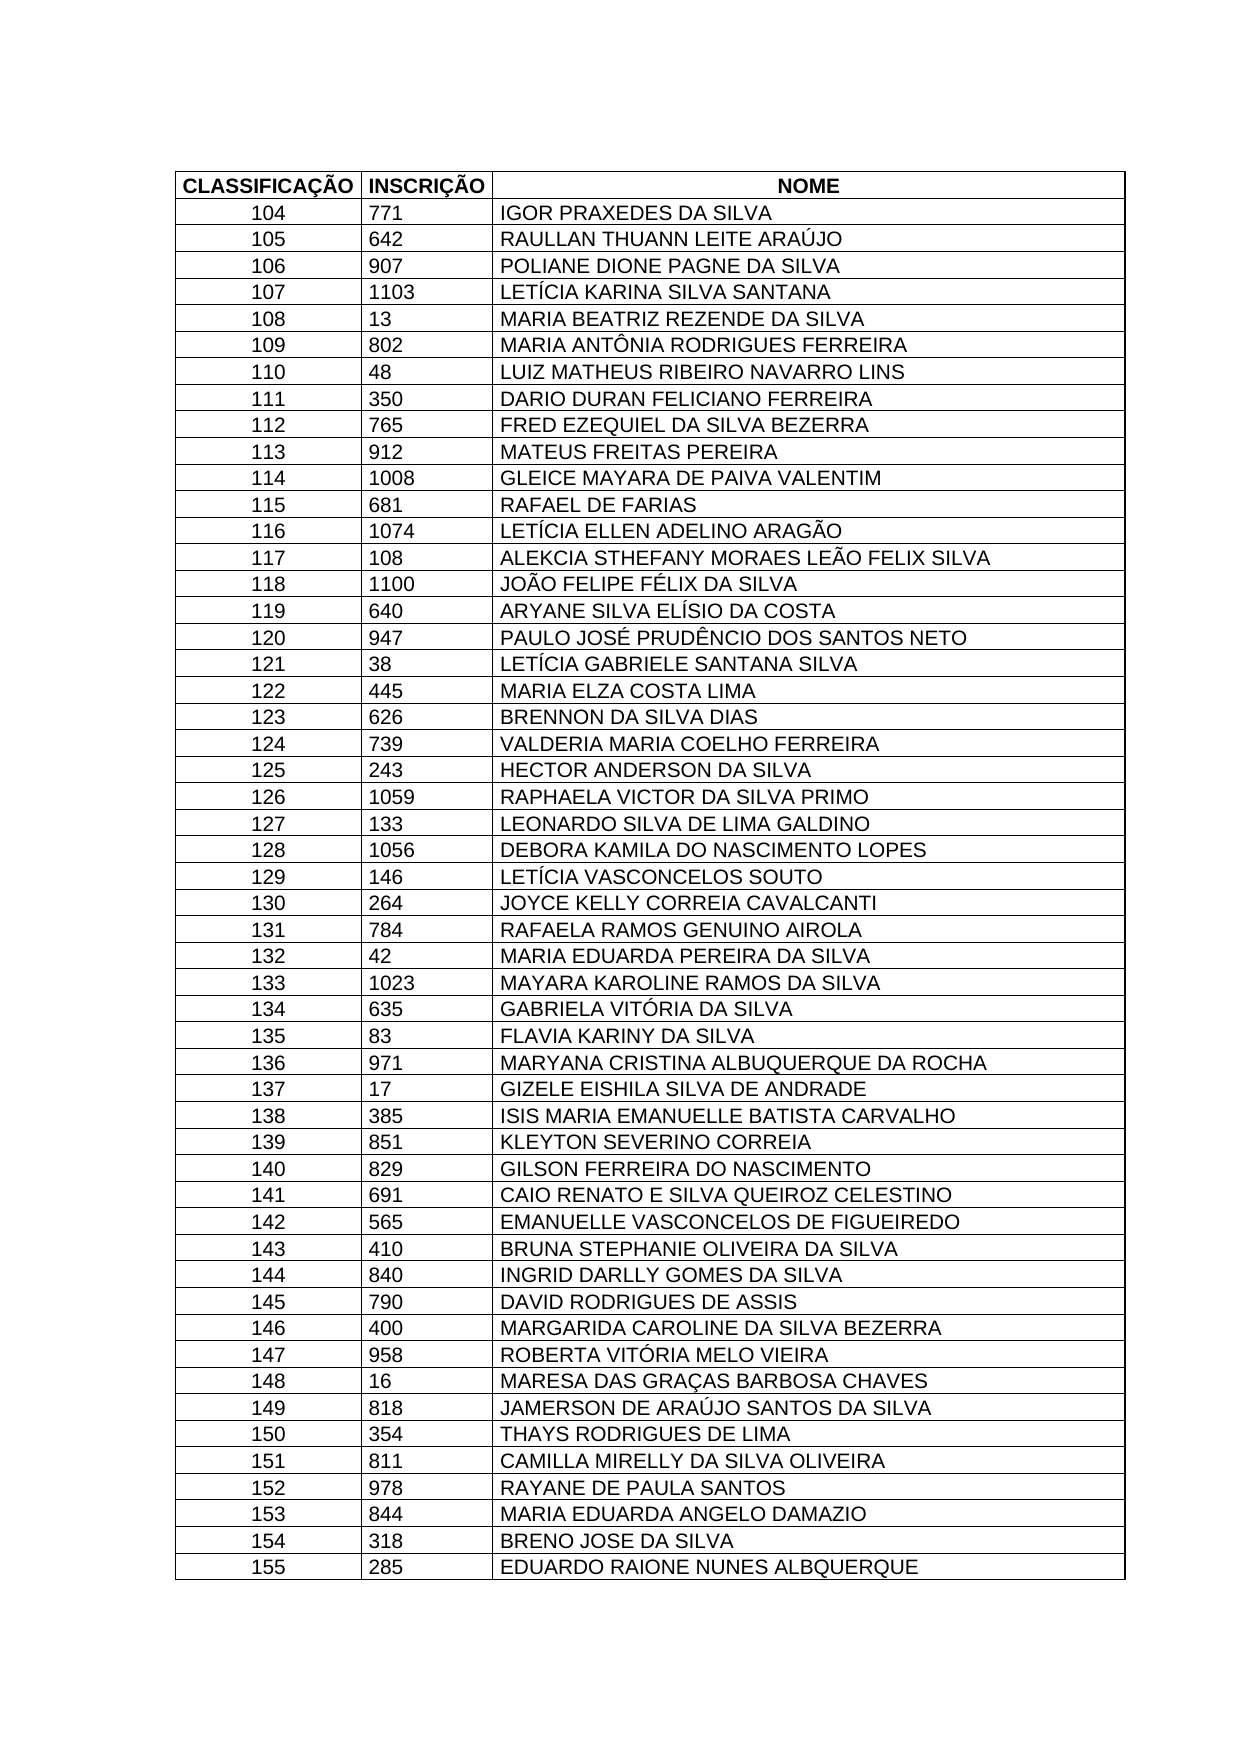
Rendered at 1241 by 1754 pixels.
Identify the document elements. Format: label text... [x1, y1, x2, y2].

table_cell 354 [362, 1421, 492, 1446]
table_cell EDUARDO RAIONE NUNES ALBQUERQUE [493, 1554, 1124, 1579]
table_cell FLAVIA KARINY DA SILVA [493, 1022, 1124, 1048]
table_cell 802 [362, 332, 492, 357]
table_cell ALEKCIA STHEFANY MORAES LEÃO FELIX SILVA [493, 544, 1124, 570]
table_cell FRED EZEQUIEL DA SILVA BEZERRA [493, 411, 1124, 437]
table_cell 107 [176, 279, 361, 304]
table_cell 811 [362, 1447, 492, 1473]
table_cell 128 [176, 836, 361, 862]
table_cell JOYCE KELLY CORREIA CAVALCANTI [493, 890, 1124, 915]
table_cell PAULO JOSÉ PRUDÊNCIO DOS SANTOS NETO [493, 624, 1124, 649]
table_cell 1056 [362, 836, 492, 862]
table_cell 133 [176, 969, 361, 995]
table_cell 264 [362, 890, 492, 915]
table_cell LETÍCIA GABRIELE SANTANA SILVA [493, 650, 1124, 676]
table_cell 1059 [362, 783, 492, 809]
table_cell 978 [362, 1474, 492, 1499]
table_cell 122 [176, 677, 361, 702]
table_cell DEBORA KAMILA DO NASCIMENTO LOPES [493, 836, 1124, 862]
table_cell 681 [362, 491, 492, 517]
table_cell 129 [176, 863, 361, 888]
table_cell 152 [176, 1474, 361, 1499]
table_cell ROBERTA VITÓRIA MELO VIEIRA [493, 1341, 1124, 1367]
table_cell 149 [176, 1394, 361, 1420]
table_cell CLASSIFICAÇÃO [176, 172, 361, 198]
table_cell LETÍCIA KARINA SILVA SANTANA [493, 279, 1124, 304]
table_cell LETÍCIA VASCONCELOS SOUTO [493, 863, 1124, 888]
table_cell 691 [362, 1182, 492, 1207]
table_cell 133 [362, 810, 492, 835]
table_cell ARYANE SILVA ELÍSIO DA COSTA [493, 597, 1124, 623]
table_cell 445 [362, 677, 492, 702]
table_cell IGOR PRAXEDES DA SILVA [493, 199, 1124, 224]
table_cell LEONARDO SILVA DE LIMA GALDINO [493, 810, 1124, 835]
table_cell 153 [176, 1500, 361, 1526]
table_cell RAULLAN THUANN LEITE ARAÚJO [493, 225, 1124, 251]
table_cell GLEICE MAYARA DE PAIVA VALENTIM [493, 465, 1124, 490]
table_cell 140 [176, 1155, 361, 1181]
table_cell ISIS MARIA EMANUELLE BATISTA CARVALHO [493, 1102, 1124, 1127]
table_cell RAFAELA RAMOS GENUINO AIROLA [493, 916, 1124, 942]
table_cell CAIO RENATO E SILVA QUEIROZ CELESTINO [493, 1182, 1124, 1207]
table_cell 135 [176, 1022, 361, 1048]
table_cell BRUNA STEPHANIE OLIVEIRA DA SILVA [493, 1235, 1124, 1260]
table_cell VALDERIA MARIA COELHO FERREIRA [493, 730, 1124, 756]
table_cell 947 [362, 624, 492, 649]
table_cell 1074 [362, 518, 492, 543]
table_cell 147 [176, 1341, 361, 1367]
table_cell 114 [176, 465, 361, 490]
table_cell BRENNON DA SILVA DIAS [493, 704, 1124, 729]
table_cell DARIO DURAN FELICIANO FERREIRA [493, 385, 1124, 410]
table_cell 124 [176, 730, 361, 756]
table_cell 1103 [362, 279, 492, 304]
table_cell 155 [176, 1554, 361, 1579]
table_cell 739 [362, 730, 492, 756]
table_cell JAMERSON DE ARAÚJO SANTOS DA SILVA [493, 1394, 1124, 1420]
table_cell MARESA DAS GRAÇAS BARBOSA CHAVES [493, 1368, 1124, 1393]
table_cell 138 [176, 1102, 361, 1127]
table_cell 410 [362, 1235, 492, 1260]
table_cell 83 [362, 1022, 492, 1048]
table_cell 150 [176, 1421, 361, 1446]
table_cell 565 [362, 1208, 492, 1234]
table_cell 400 [362, 1315, 492, 1340]
table_cell 642 [362, 225, 492, 251]
table_cell LETÍCIA ELLEN ADELINO ARAGÃO [493, 518, 1124, 543]
table_cell MARIA EDUARDA PEREIRA DA SILVA [493, 943, 1124, 968]
table_cell 17 [362, 1075, 492, 1101]
table_cell 13 [362, 305, 492, 331]
table_cell 154 [176, 1527, 361, 1552]
table_cell 829 [362, 1155, 492, 1181]
table_cell MARIA BEATRIZ REZENDE DA SILVA [493, 305, 1124, 331]
table_cell 119 [176, 597, 361, 623]
table_cell 971 [362, 1049, 492, 1074]
table_cell 790 [362, 1288, 492, 1313]
table_cell 111 [176, 385, 361, 410]
table_cell 134 [176, 996, 361, 1021]
table_cell POLIANE DIONE PAGNE DA SILVA [493, 252, 1124, 277]
table_cell 243 [362, 757, 492, 782]
table_cell 120 [176, 624, 361, 649]
table_cell 38 [362, 650, 492, 676]
table_cell 48 [362, 358, 492, 384]
table_cell CAMILLA MIRELLY DA SILVA OLIVEIRA [493, 1447, 1124, 1473]
table_cell MATEUS FREITAS PEREIRA [493, 438, 1124, 463]
table_cell 139 [176, 1129, 361, 1154]
table_cell INSCRIÇÃO [362, 172, 492, 198]
table_cell 1008 [362, 465, 492, 490]
table_cell LUIZ MATHEUS RIBEIRO NAVARRO LINS [493, 358, 1124, 384]
table_cell RAYANE DE PAULA SANTOS [493, 1474, 1124, 1499]
table_cell 42 [362, 943, 492, 968]
table_cell 912 [362, 438, 492, 463]
table_cell 125 [176, 757, 361, 782]
table_cell EMANUELLE VASCONCELOS DE FIGUEIREDO [493, 1208, 1124, 1234]
table_cell 840 [362, 1261, 492, 1287]
table_cell HECTOR ANDERSON DA SILVA [493, 757, 1124, 782]
table_cell NOME [493, 172, 1124, 198]
table_cell 117 [176, 544, 361, 570]
table_cell RAFAEL DE FARIAS [493, 491, 1124, 517]
table_cell 143 [176, 1235, 361, 1260]
table_cell 844 [362, 1500, 492, 1526]
table_cell GABRIELA VITÓRIA DA SILVA [493, 996, 1124, 1021]
table_cell MARYANA CRISTINA ALBUQUERQUE DA ROCHA [493, 1049, 1124, 1074]
table_cell JOÃO FELIPE FÉLIX DA SILVA [493, 571, 1124, 596]
table_cell 640 [362, 597, 492, 623]
table_cell 108 [176, 305, 361, 331]
table_cell 784 [362, 916, 492, 942]
table_cell GILSON FERREIRA DO NASCIMENTO [493, 1155, 1124, 1181]
table_cell 113 [176, 438, 361, 463]
table_cell 350 [362, 385, 492, 410]
table_cell DAVID RODRIGUES DE ASSIS [493, 1288, 1124, 1313]
table_cell RAPHAELA VICTOR DA SILVA PRIMO [493, 783, 1124, 809]
table_cell 118 [176, 571, 361, 596]
table_cell 106 [176, 252, 361, 277]
table_cell 116 [176, 518, 361, 543]
table_cell 105 [176, 225, 361, 251]
table_cell THAYS RODRIGUES DE LIMA [493, 1421, 1124, 1446]
table_cell 146 [176, 1315, 361, 1340]
table_cell 115 [176, 491, 361, 517]
table_cell 148 [176, 1368, 361, 1393]
table_cell MAYARA KAROLINE RAMOS DA SILVA [493, 969, 1124, 995]
table_cell 145 [176, 1288, 361, 1313]
table_cell 131 [176, 916, 361, 942]
table_cell 104 [176, 199, 361, 224]
table_cell 16 [362, 1368, 492, 1393]
table_cell 141 [176, 1182, 361, 1207]
table_cell 1023 [362, 969, 492, 995]
table_cell KLEYTON SEVERINO CORREIA [493, 1129, 1124, 1154]
table_cell MARIA EDUARDA ANGELO DAMAZIO [493, 1500, 1124, 1526]
table_cell 385 [362, 1102, 492, 1127]
table_cell BRENO JOSE DA SILVA [493, 1527, 1124, 1552]
table_cell MARIA ELZA COSTA LIMA [493, 677, 1124, 702]
table_cell 130 [176, 890, 361, 915]
table_cell 626 [362, 704, 492, 729]
table_cell 818 [362, 1394, 492, 1420]
table_cell 285 [362, 1554, 492, 1579]
table_cell 142 [176, 1208, 361, 1234]
table_cell 110 [176, 358, 361, 384]
table_cell 907 [362, 252, 492, 277]
table_cell 132 [176, 943, 361, 968]
table_cell 144 [176, 1261, 361, 1287]
table_cell 121 [176, 650, 361, 676]
table_cell 112 [176, 411, 361, 437]
table_cell 318 [362, 1527, 492, 1552]
table_cell 1100 [362, 571, 492, 596]
table_cell 108 [362, 544, 492, 570]
table_cell 109 [176, 332, 361, 357]
table_cell 127 [176, 810, 361, 835]
table_cell MARIA ANTÔNIA RODRIGUES FERREIRA [493, 332, 1124, 357]
table_cell 765 [362, 411, 492, 437]
table_cell 123 [176, 704, 361, 729]
table_cell 151 [176, 1447, 361, 1473]
table_cell GIZELE EISHILA SILVA DE ANDRADE [493, 1075, 1124, 1101]
table_cell 635 [362, 996, 492, 1021]
table_cell INGRID DARLLY GOMES DA SILVA [493, 1261, 1124, 1287]
table_cell 771 [362, 199, 492, 224]
table_cell 136 [176, 1049, 361, 1074]
table_cell 146 [362, 863, 492, 888]
table_cell 958 [362, 1341, 492, 1367]
table_cell 137 [176, 1075, 361, 1101]
table_cell 851 [362, 1129, 492, 1154]
table_cell 126 [176, 783, 361, 809]
table_cell MARGARIDA CAROLINE DA SILVA BEZERRA [493, 1315, 1124, 1340]
